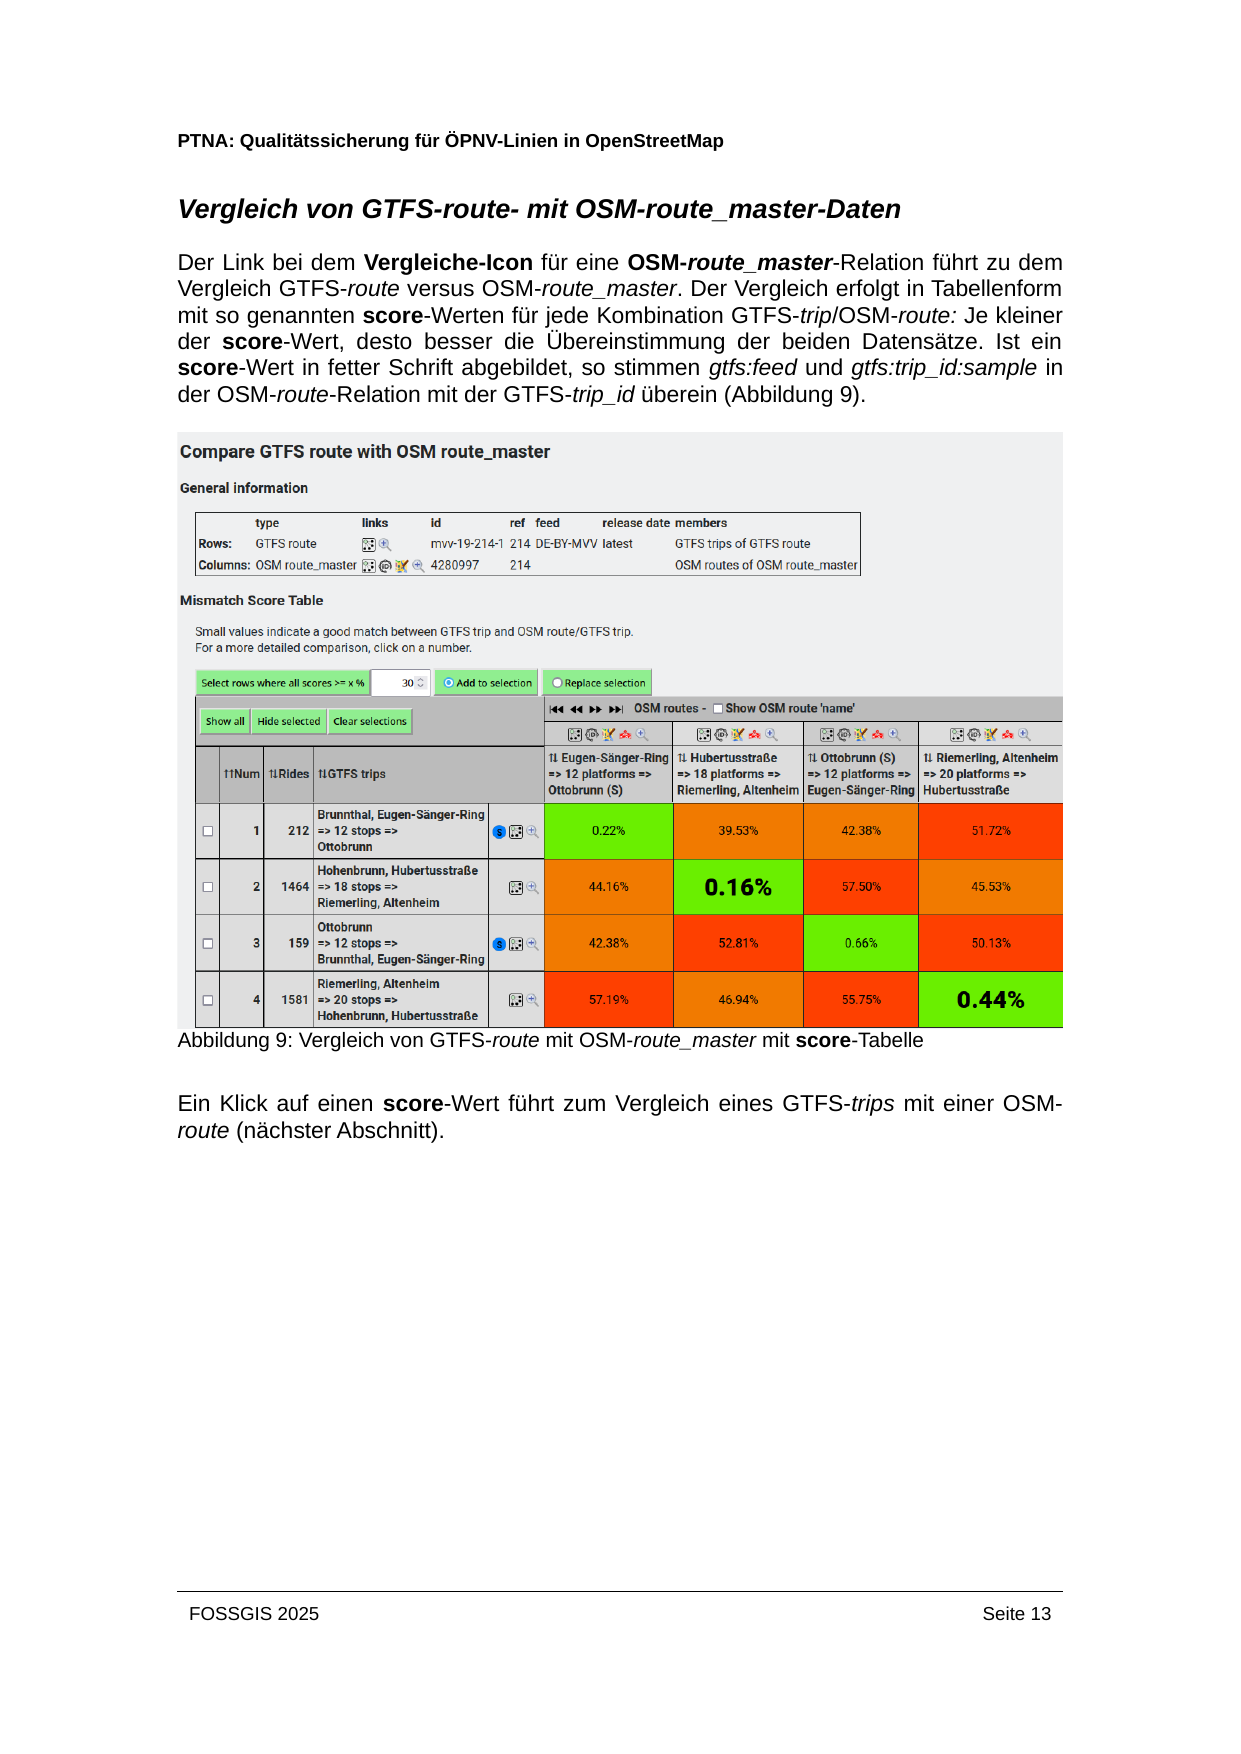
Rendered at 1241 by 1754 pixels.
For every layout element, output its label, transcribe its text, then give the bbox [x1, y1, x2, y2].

picture [177, 432, 1063, 1029]
subtitle Vergleich von GTFS-route- mit OSM-route_master-Daten [177, 193, 1063, 225]
text Abbildung 9: Vergleich von GTFS-route mit OSM-route_master mit score-Tabelle [177, 1029, 1063, 1052]
text Ein Klick auf einen score-Wert führt zum Vergleich eines GTFS-trips mit einer OSM-route (nächster Abschnitt). [177, 1090, 1063, 1143]
text Der Link bei dem Vergleiche-Icon für eine OSM-route_master-Relation führt zu dem Vergleich GTFS-route versus OSM-route_master. Der Vergleich erfolgt in Tabellenform mit so genannten score-Werten für jede Kombination GTFS-trip/OSM-route: Je kleiner der score-Wert, desto besser die Übereinstimmung der beiden Datensätze. Ist ein score-Wert in fetter Schrift abgebildet, so stimmen gtfs:feed und gtfs:trip_id:sample in der OSM-route-Relation mit der GTFS-trip_id überein (Abbildung 9). [177, 249, 1063, 407]
text [177, 420, 1063, 432]
